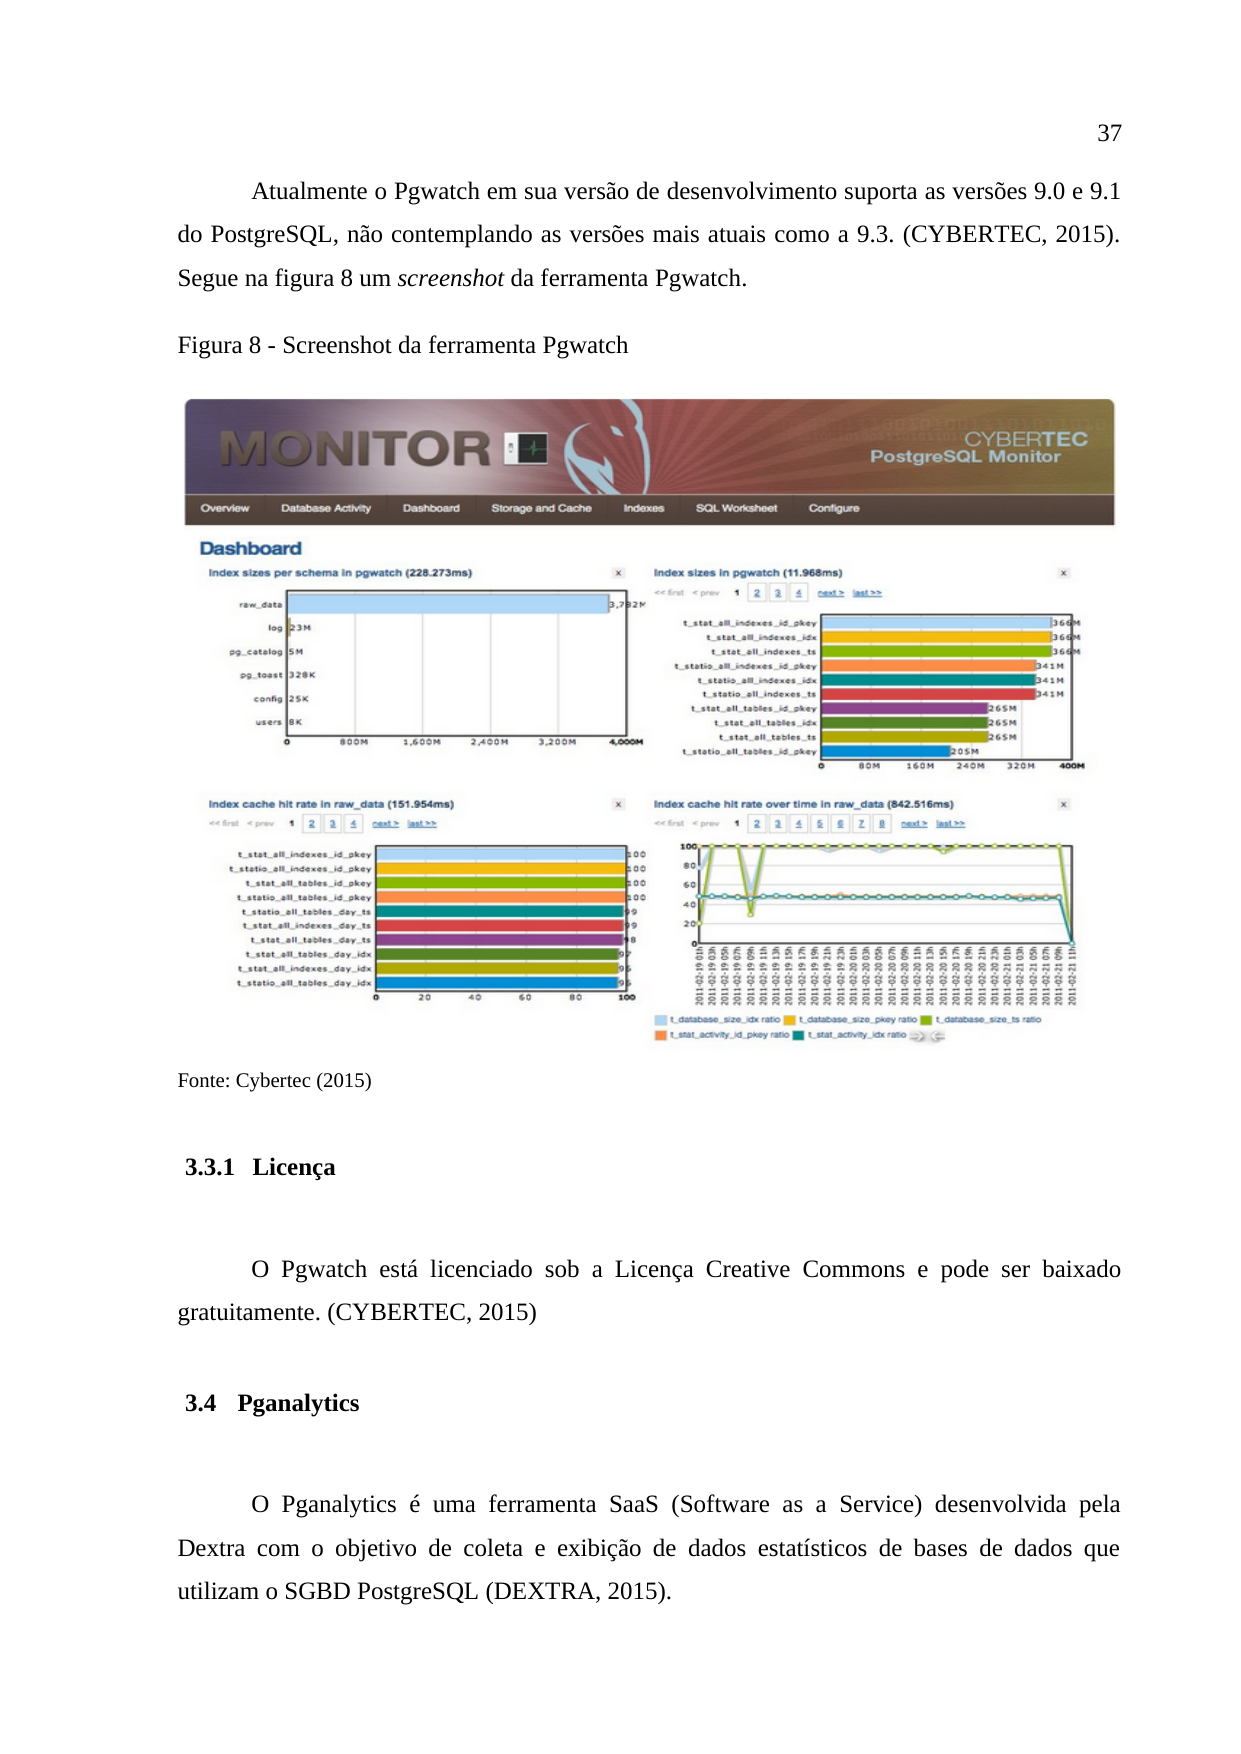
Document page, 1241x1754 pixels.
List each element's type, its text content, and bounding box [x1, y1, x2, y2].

text Atualmente o Pgwatch em sua versão de desenvolvimento suporta as versões 9.0 e 9.1 do PostgreSQL, não contemplando as versões mais atuais como a 9.3. (CYBERTEC, 2015). Segue na figura 8 um screenshot da ferramenta Pgwatch. [177, 176, 1122, 291]
picture [182, 398, 1117, 1056]
text Figura 8 - Screenshot da ferramenta Pgwatch [177, 331, 1122, 359]
list Pganalytics [185, 1388, 1122, 1417]
text Fonte: Cybertec (2015) [177, 1056, 1122, 1092]
text O Pgwatch está licenciado sob a Licença Creative Commons e pode ser baixado gratuitamente. (CYBERTEC, 2015) [177, 1254, 1122, 1326]
list Licença [185, 1152, 1122, 1181]
text O Pganalytics é uma ferramenta SaaS (Software as a Service) desenvolvida pela Dextra com o objetivo de coleta e exibição de dados estatísticos de bases de dados que utilizam o SGBD PostgreSQL (DEXTRA, 2015). [177, 1489, 1122, 1604]
